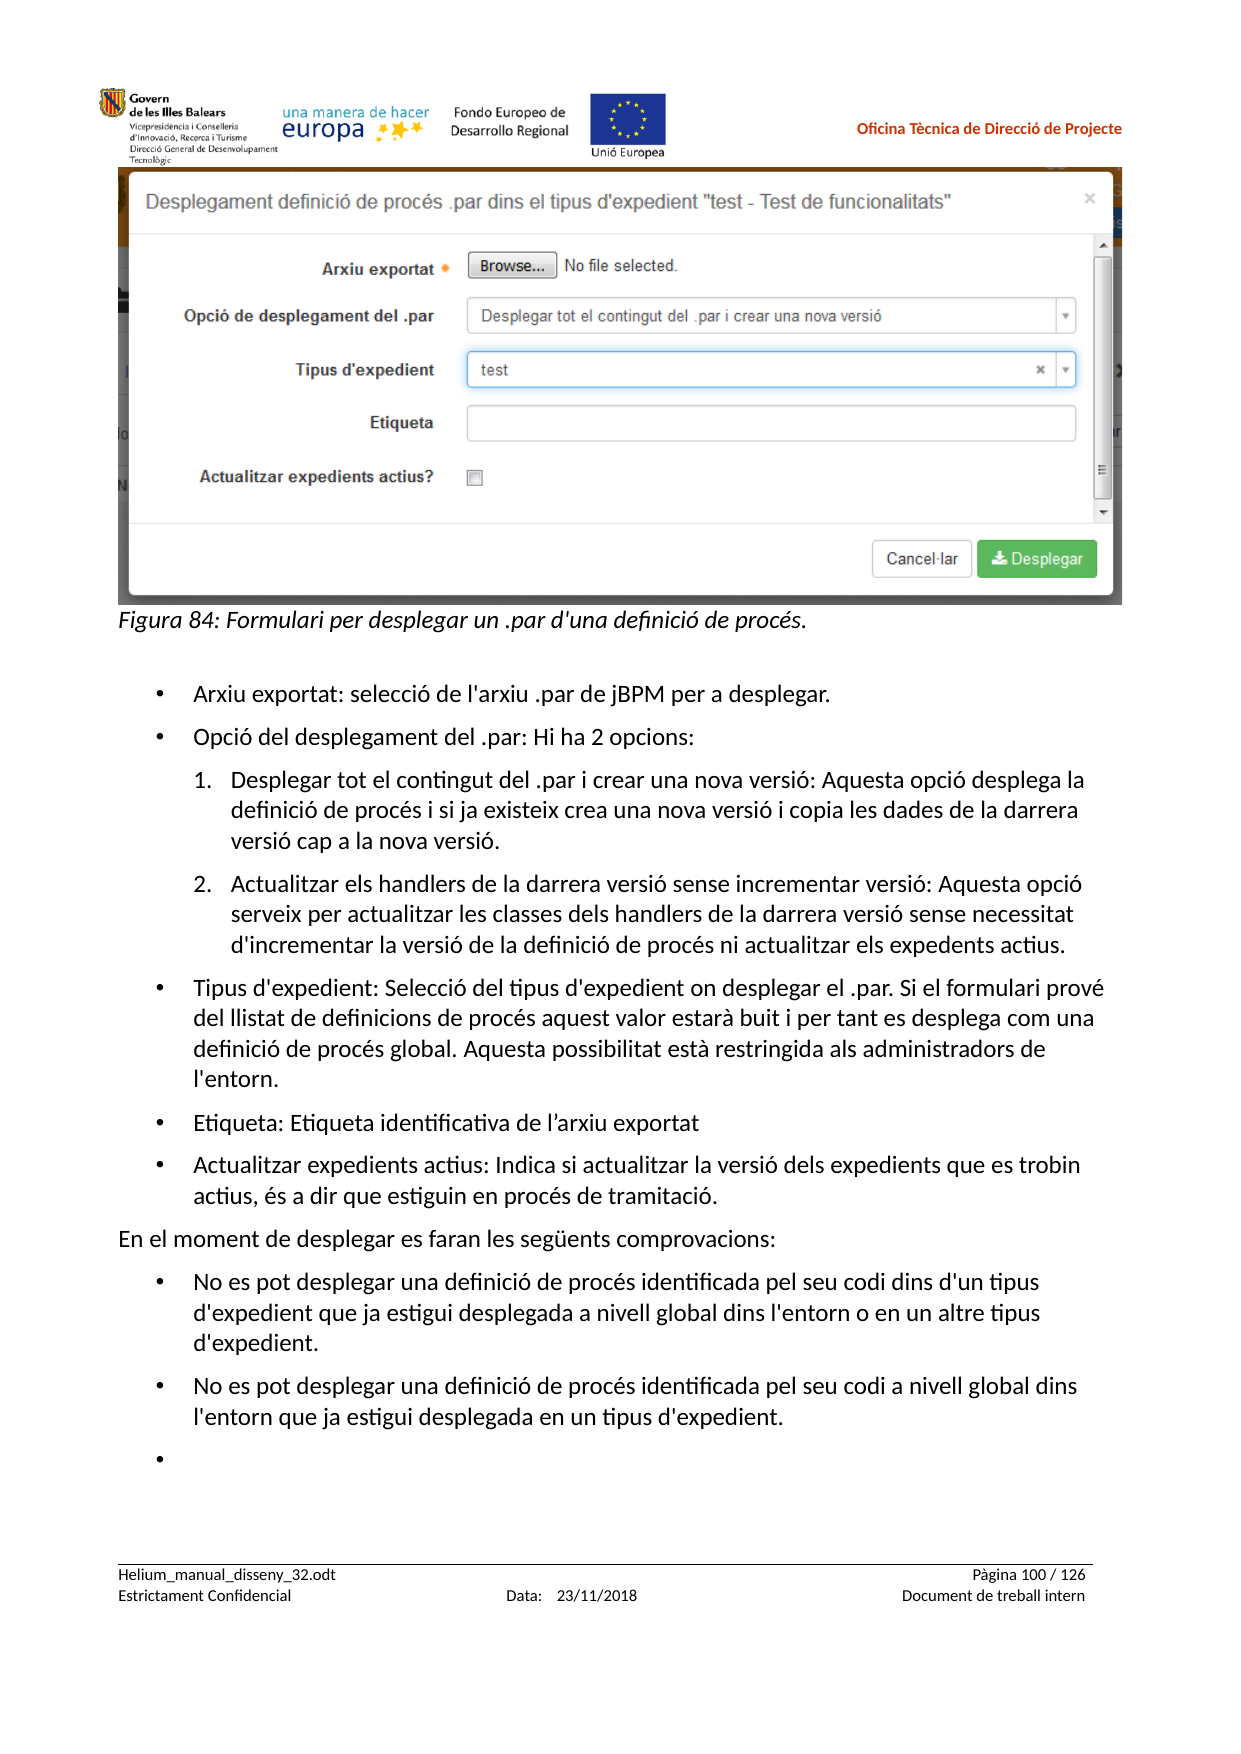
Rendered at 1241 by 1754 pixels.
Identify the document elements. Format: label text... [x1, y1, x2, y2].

text Figura 84: Formulari per desplegar un .par d'una definició de procés. [118, 605, 1122, 635]
list Desplegar tot el contingut del .par i crear una nova versió: Aquesta opció desplega la definició de procés i si ja existeix crea una nova versió i copia les dades de la darrera versió cap a la nova versió. [193, 764, 1122, 856]
list Actualitzar expedients actius: Indica si actualitzar la versió dels expedients que es trobin actius, és a dir que estiguin en procés de tramitació. [156, 1150, 1122, 1211]
picture [99, 87, 668, 166]
text En el moment de desplegar es faran les següents comprovacions: [118, 1223, 1122, 1254]
list Tipus d'expedient: Selecció del tipus d'expedient on desplegar el .par. Si el formulari prové del llistat de definicions de procés aquest valor estarà buit i per tant es desplega com una definició de procés global. Aquesta possibilitat està restringida als administradors de l'entorn. [156, 972, 1122, 1094]
picture [118, 167, 1123, 605]
list Actualitzar els handlers de la darrera versió sense incrementar versió: Aquesta opció serveix per actualitzar les classes dels handlers de la darrera versió sense necessitat d'incrementar la versió de la definició de procés ni actualitzar els expedents actius. [193, 868, 1122, 959]
list Arxiu exportat: selecció de l'arxiu .par de jBPM per a desplegar. [156, 678, 1122, 708]
list Etiqueta: Etiqueta identificativa de l’arxiu exportat [156, 1107, 1122, 1137]
list No es pot desplegar una definició de procés identificada pel seu codi a nivell global dins l'entorn que ja estigui desplegada en un tipus d'expedient. [156, 1370, 1122, 1431]
list Opció del desplegament del .par: Hi ha 2 opcions: [156, 721, 1122, 751]
list No es pot desplegar una definició de procés identificada pel seu codi dins d'un tipus d'expedient que ja estigui desplegada a nivell global dins l'entorn o en un altre tipus d'expedient. [156, 1266, 1122, 1358]
